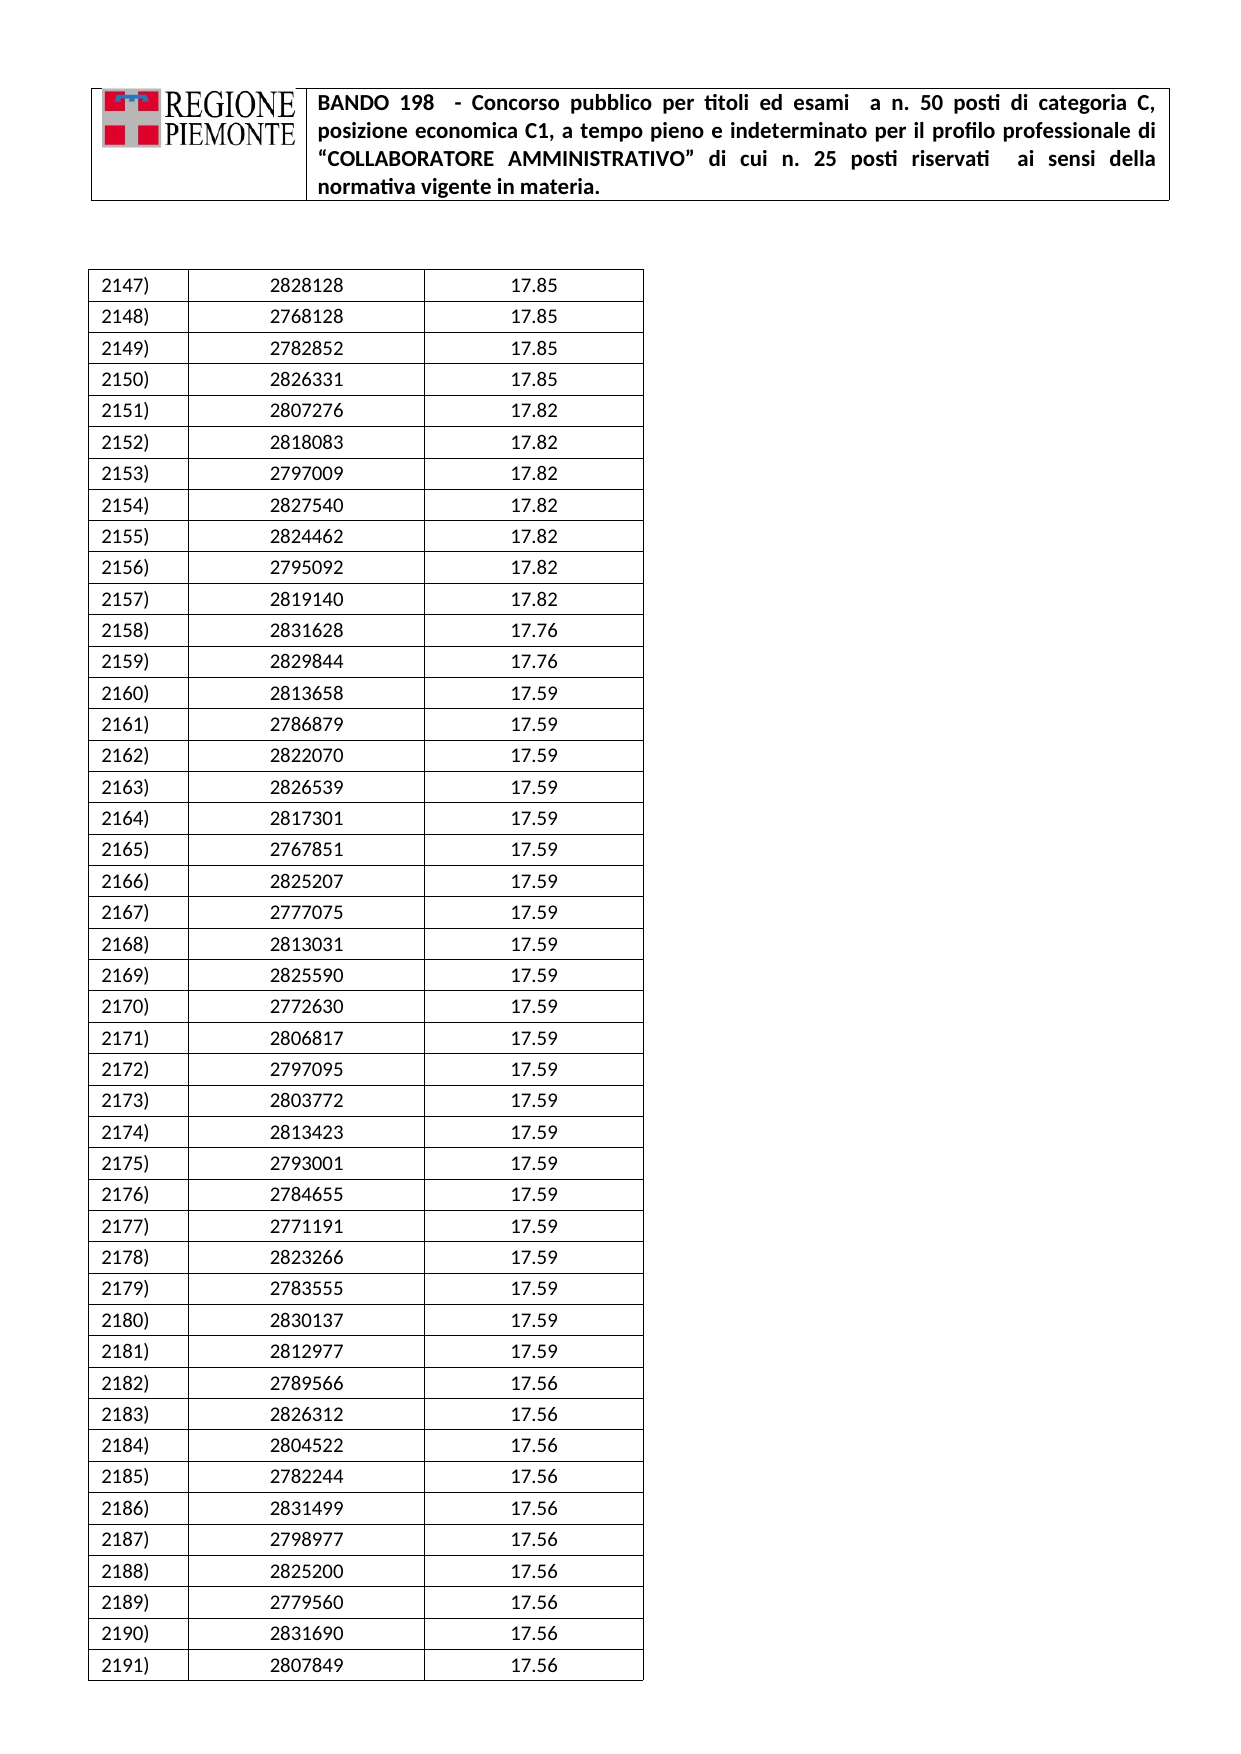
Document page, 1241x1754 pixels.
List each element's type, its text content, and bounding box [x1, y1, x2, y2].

table_cell 2807849 [189, 1650, 424, 1680]
table_cell 2828128 [189, 270, 424, 301]
table_cell 17,59 [425, 772, 643, 802]
table_cell 17,56 [425, 1462, 643, 1492]
table_cell [89, 1368, 188, 1398]
table_cell 17,59 [425, 1336, 643, 1367]
table_cell 2827540 [189, 490, 424, 520]
table_cell [89, 709, 188, 739]
table_cell 2783555 [189, 1274, 424, 1304]
table_cell 17,59 [425, 1242, 643, 1273]
table_cell [89, 521, 188, 551]
table_cell 2771191 [189, 1211, 424, 1241]
table_cell 2824462 [189, 521, 424, 551]
table_cell 17,56 [425, 1399, 643, 1429]
table_cell 2826331 [189, 364, 424, 395]
table_cell 17,85 [425, 364, 643, 395]
table_cell 17,59 [425, 1117, 643, 1147]
table_cell 17,59 [425, 1211, 643, 1241]
table_cell 17,82 [425, 490, 643, 520]
table_cell 2806817 [189, 1023, 424, 1053]
table_cell [89, 1211, 188, 1241]
table_cell 17,82 [425, 396, 643, 426]
table_cell [89, 741, 188, 771]
table_cell 17,59 [425, 929, 643, 959]
table_cell 2786879 [189, 709, 424, 739]
table_cell 17,56 [425, 1556, 643, 1586]
table_cell 2804522 [189, 1430, 424, 1461]
table_cell [89, 772, 188, 802]
table_cell 2777075 [189, 897, 424, 928]
table_cell [89, 1399, 188, 1429]
table_cell [89, 647, 188, 677]
table_cell 2797095 [189, 1054, 424, 1084]
table_cell 17,56 [425, 1587, 643, 1617]
table_cell 17,59 [425, 960, 643, 990]
table_cell [89, 552, 188, 583]
table_cell 17,82 [425, 427, 643, 457]
table_cell [89, 1117, 188, 1147]
table_cell [89, 1086, 188, 1116]
table_cell 17,59 [425, 709, 643, 739]
table_cell 17,59 [425, 1148, 643, 1178]
table_cell [89, 1148, 188, 1178]
table_cell [89, 1650, 188, 1680]
table_cell [89, 1274, 188, 1304]
table_cell 2772630 [189, 991, 424, 1022]
table_cell 17,82 [425, 521, 643, 551]
table_cell 2817301 [189, 803, 424, 834]
table_cell 17,59 [425, 678, 643, 708]
table_cell [89, 490, 188, 520]
table_cell 2829844 [189, 647, 424, 677]
table_cell [89, 897, 188, 928]
table_cell 2798977 [189, 1525, 424, 1555]
table_cell [89, 1336, 188, 1367]
table_cell 17,56 [425, 1368, 643, 1398]
table_cell 2826539 [189, 772, 424, 802]
table_cell 2797009 [189, 459, 424, 489]
table_cell 2825207 [189, 866, 424, 896]
table_cell 2795092 [189, 552, 424, 583]
table_cell 17,85 [425, 302, 643, 332]
table_cell [89, 1525, 188, 1555]
table_cell 2823266 [189, 1242, 424, 1273]
table_cell 17,59 [425, 803, 643, 834]
table_cell 17,59 [425, 1086, 643, 1116]
table_cell 2813423 [189, 1117, 424, 1147]
table_cell 17,82 [425, 552, 643, 583]
table_cell 2819140 [189, 584, 424, 614]
table_cell [89, 1556, 188, 1586]
table_cell 17,76 [425, 615, 643, 646]
table_cell 17,56 [425, 1650, 643, 1680]
table_cell 2831499 [189, 1493, 424, 1523]
table_cell 17,85 [425, 333, 643, 363]
table_cell 17,59 [425, 835, 643, 865]
table_cell 2831690 [189, 1619, 424, 1649]
table_cell [89, 459, 188, 489]
table_cell 17,56 [425, 1493, 643, 1523]
table_cell [89, 1493, 188, 1523]
table_cell 17,59 [425, 741, 643, 771]
table_cell 17,82 [425, 459, 643, 489]
table_cell [89, 960, 188, 990]
table_cell 17,56 [425, 1430, 643, 1461]
table_cell 17,56 [425, 1619, 643, 1649]
table_cell [89, 584, 188, 614]
table_cell 2825590 [189, 960, 424, 990]
table_cell [89, 1023, 188, 1053]
table_cell 2825200 [189, 1556, 424, 1586]
table_cell 17,59 [425, 897, 643, 928]
table_cell 2782852 [189, 333, 424, 363]
table_cell 2803772 [189, 1086, 424, 1116]
table_cell [89, 803, 188, 834]
table_cell 2779560 [189, 1587, 424, 1617]
table_cell [89, 302, 188, 332]
table_cell [89, 678, 188, 708]
table_cell 2812977 [189, 1336, 424, 1367]
table_cell [89, 615, 188, 646]
table_cell [89, 866, 188, 896]
table_cell [89, 1619, 188, 1649]
table_cell [89, 835, 188, 865]
table_cell [89, 427, 188, 457]
table_cell 2768128 [189, 302, 424, 332]
table_cell 17,59 [425, 1180, 643, 1210]
table_cell 17,59 [425, 866, 643, 896]
table_cell [89, 364, 188, 395]
table_cell 2830137 [189, 1305, 424, 1335]
table_cell 17,59 [425, 1054, 643, 1084]
table_cell [89, 396, 188, 426]
table_cell 17,59 [425, 991, 643, 1022]
table_cell 17,59 [425, 1274, 643, 1304]
table_cell [89, 1242, 188, 1273]
picture [101, 87, 296, 148]
table_cell [89, 270, 188, 301]
table_cell [89, 333, 188, 363]
table_cell [89, 1180, 188, 1210]
table_cell 2793001 [189, 1148, 424, 1178]
table_cell 17,85 [425, 270, 643, 301]
table_cell 17,82 [425, 584, 643, 614]
table_cell 2813031 [189, 929, 424, 959]
table_cell 17,56 [425, 1525, 643, 1555]
table_cell 2784655 [189, 1180, 424, 1210]
table_cell 2807276 [189, 396, 424, 426]
table_cell 2789566 [189, 1368, 424, 1398]
table_cell [89, 1462, 188, 1492]
table_cell 17,59 [425, 1023, 643, 1053]
table_cell [89, 1430, 188, 1461]
table_cell [89, 991, 188, 1022]
table_cell 17,76 [425, 647, 643, 677]
table_cell [89, 1054, 188, 1084]
table_cell [89, 929, 188, 959]
table_cell 2767851 [189, 835, 424, 865]
table_cell 2782244 [189, 1462, 424, 1492]
table_cell 2831628 [189, 615, 424, 646]
table_cell [89, 1305, 188, 1335]
table_cell [89, 1587, 188, 1617]
table_cell 17,59 [425, 1305, 643, 1335]
table_cell 2813658 [189, 678, 424, 708]
table_cell 2826312 [189, 1399, 424, 1429]
table_cell 2818083 [189, 427, 424, 457]
table_cell 2822070 [189, 741, 424, 771]
